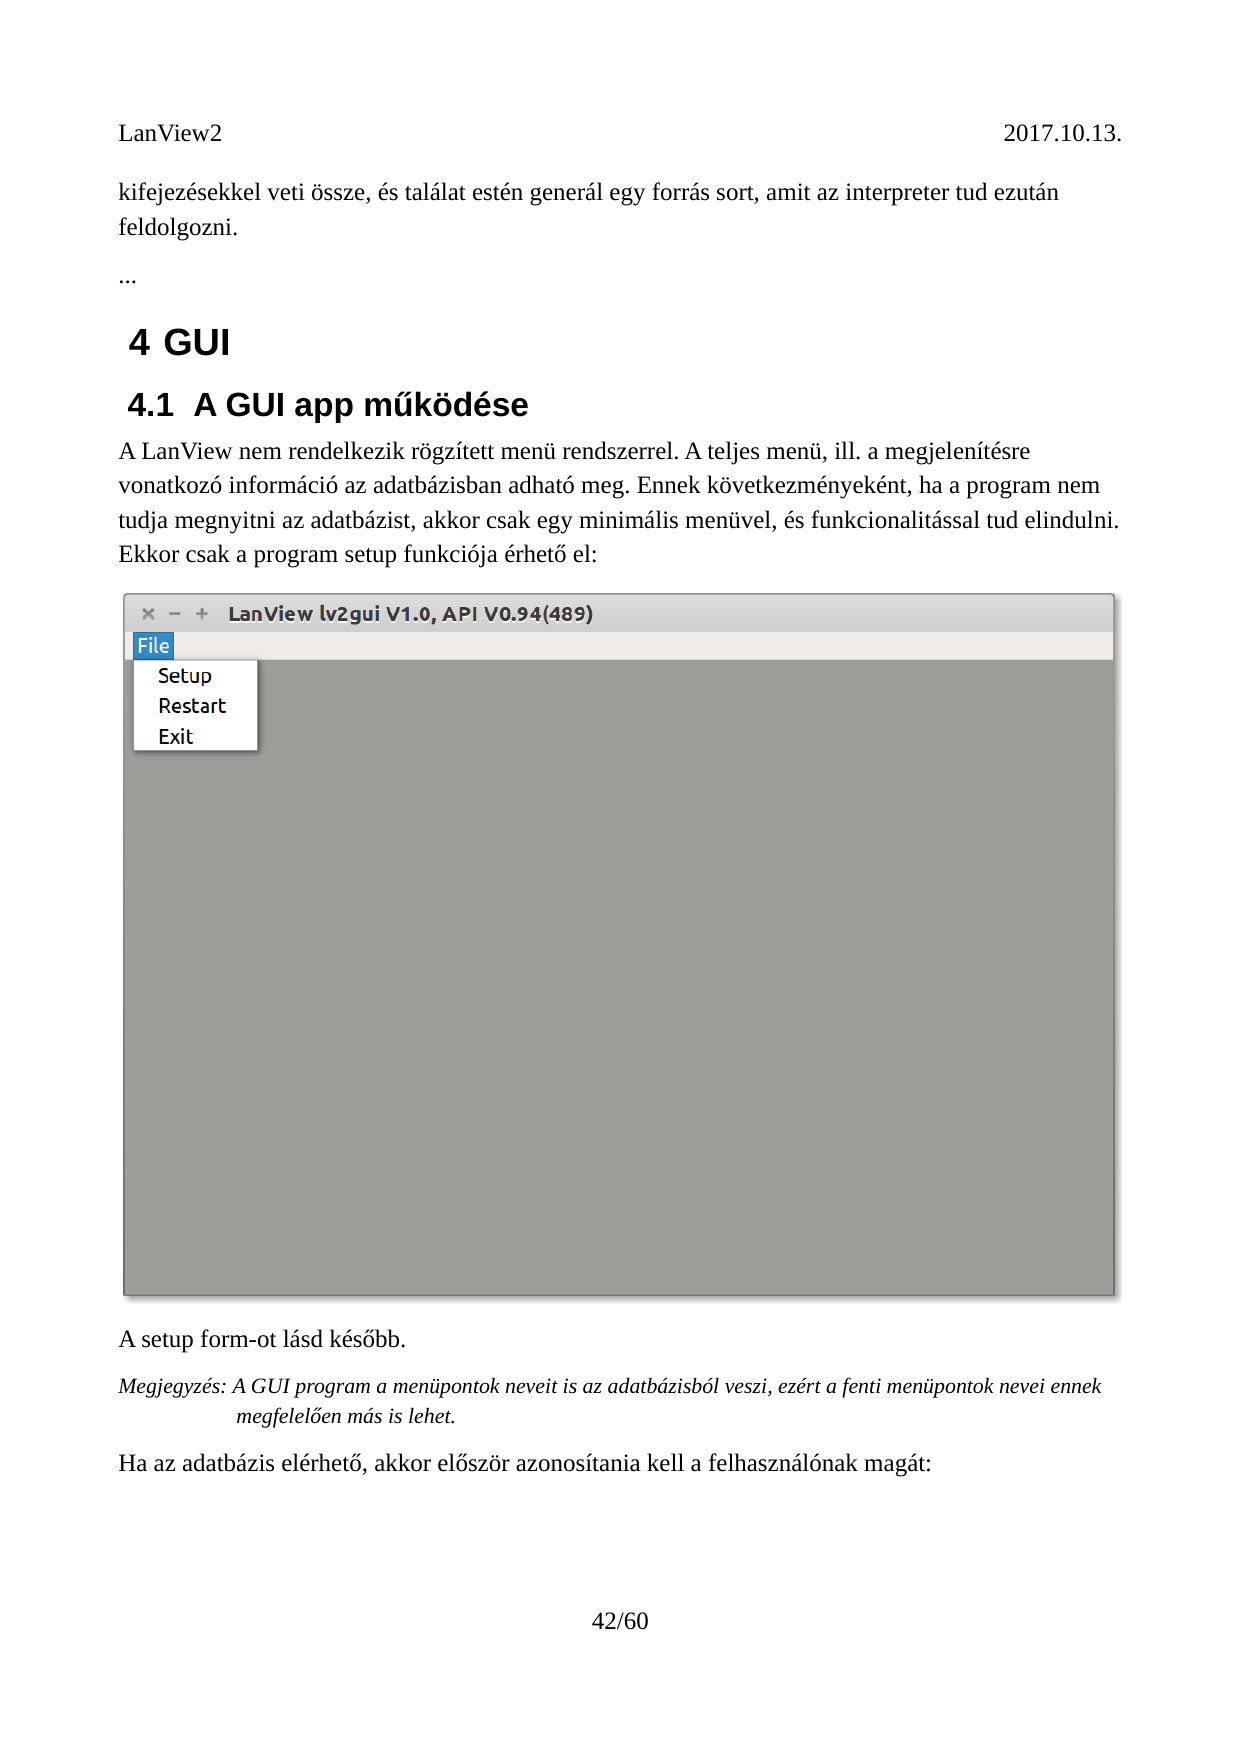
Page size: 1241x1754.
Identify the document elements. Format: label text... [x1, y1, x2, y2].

text kifejezésekkel veti össze, és találat estén generál egy forrás sort, amit az interpreter tud ezután feldolgozni. [118, 177, 1122, 240]
text Megjegyzés: A GUI program a menüpontok neveit is az adatbázisból veszi, ezért a fenti menüpontok nevei ennek megfelelően más is lehet. [118, 1373, 1122, 1429]
text A setup form-ot lásd később. [118, 1324, 1122, 1353]
text Ha az adatbázis elérhető, akkor először azonosítania kell a felhasználónak magát: [118, 1448, 1122, 1477]
subtitle A GUI app működése [118, 384, 1122, 423]
text ... [118, 261, 1122, 289]
text A LanView nem rendelkezik rögzített menü rendszerrel. A teljes menü, ill. a megjelenítésre vonatkozó információ az adatbázisban adható meg. Ennek következményeként, ha a program nem tudja megnyitni az adatbázist, akkor csak egy minimális menüvel, és funkcionalitással tud elindulni. Ekkor csak a program setup funkciója érhető el: [118, 436, 1122, 568]
subtitle GUI [118, 320, 1122, 364]
picture [118, 588, 1123, 1304]
